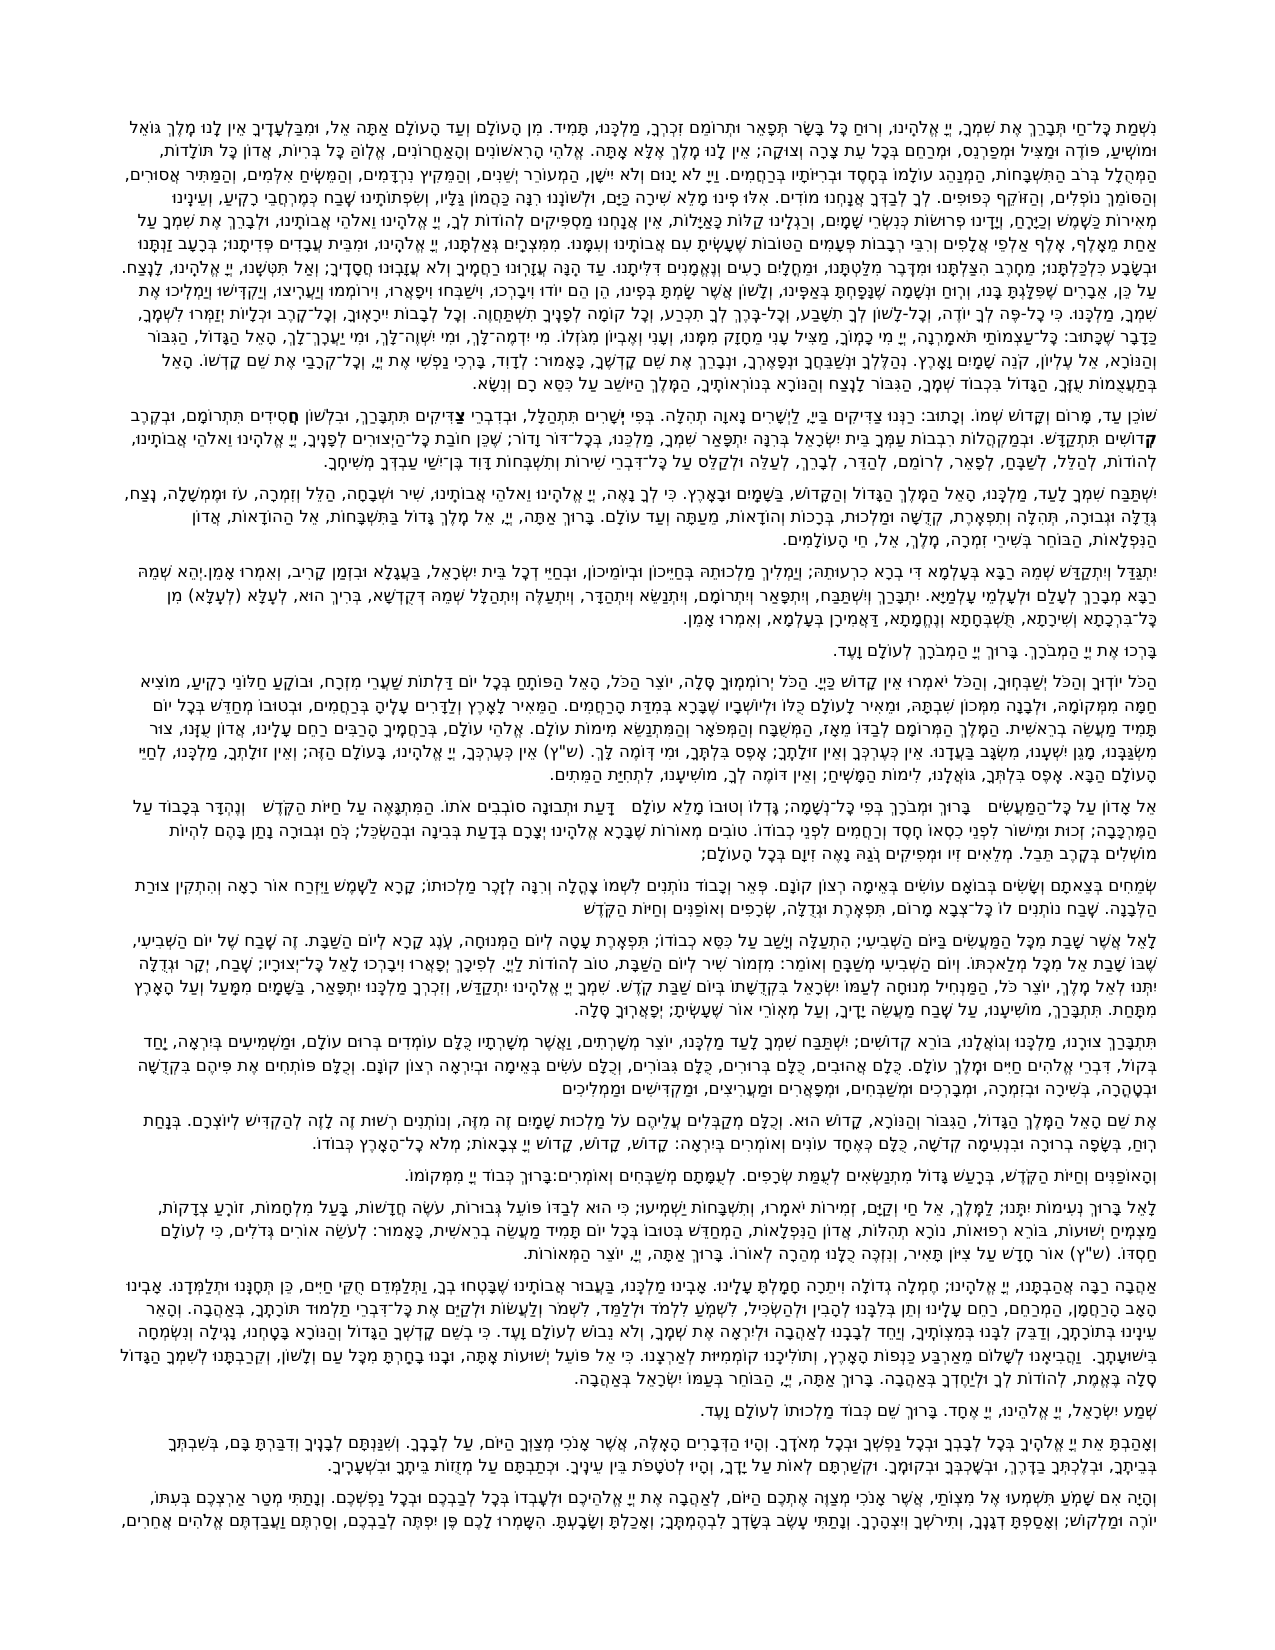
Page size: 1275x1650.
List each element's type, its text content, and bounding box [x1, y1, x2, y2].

text וְאָהַבְתָּ אֵת יְיָ אֱלֹהֶֽיךָ בְּכׇל לְבָבְךָ וּבְכׇל נַפְשְׁךָ וּבְכׇל מְאֹדֶֽךָ. וְהָיוּ הַדְּבָרִים הָאֵֽלֶּה, אֲשֶׁר אָנֹכִי מְצַוְּךָ הַיּוֹם, עַל לְבָבֶֽךָ. וְשִׁנַּנְתָּם לְבָנֶֽיךָ וְדִבַּרְתָּ בָּם, בְּשִׁבְתְּךָ בְּבֵיתֶֽךָ, וּבְלֶכְתְּךָ בַדֶּֽרֶךְ, וּבְשׇׁכְבְּךָ וּבְקוּמֶֽךָ. וּקְשַׁרְתָּם לְאוֹת עַל יָדֶֽךָ, וְהָיוּ לְטֹטָפֹת בֵּין עֵינֶֽיךָ. וּכְתַבְתָּם עַל מְזֻזוֹת בֵּיתֶֽךָ וּבִשְׁעָרֶֽיךָ. [118, 1432, 1157, 1475]
text וְהָאוֹפַנִּים וְחַיּוֹת הַקֹּֽדֶשׁ, בְּרַֽעַשׁ גָּדוֹל מִתְנַשְּׂאִים לְעֻמַּת שְׂרָפִים. לְעֻמָּתָם מְשַׁבְּחִים וְאוֹמְרִים:בָּרוּךְ כְּבוֹד יְיָ מִמְּקוֹמוֹ. [118, 1166, 1157, 1185]
text שְׂמֵחִים בְּצֵאתָם וְשָׂשִׂים בְּבוֹאָם עוֹשִׂים בְּאֵימָה רְצוֹן קוֹנָם. פְּאֵר וְכָבוֹד נוֹתְנִים לִשְׁמוֹ צׇהֳלָה וְרִנָּה לְזֵֽכֶר מַלְכוּתוֹ; קָרָא לַשֶּֽׁמֶשׁ וַיִּזְרַח אוֹר רָאָה וְהִתְקִין צוּרַת הַלְּבָנָה. שֶֽׁבַח נוֹתְנִים לוֹ כׇּל־צְבָא מָרוֹם, תִּפְאֶֽרֶת וּגְדֻלָּה, שְׂרָפִים וְאוֹפַנִּים וְחַיּוֹת הַקֹּֽדֶשׁ [118, 876, 1157, 918]
text בָּרְכוּ אֶת יְיָ הַמְבֹרָךְ. בָּרוּךְ יְיָ הַמְבֹרָךְ לְעוֹלָם וָעֶד. [118, 641, 1157, 660]
text שׁוֹכֵן עַד, מָּרוֹם וְקָּדוֹשׁ שְׁמוֹ. וְכָתוּב: רַנְּנוּ צַדִּיקִים בַּייָ, לַיְשָׁרִים נָאוָה תְהִלָּה. בְּפִי יְשָׁרִים תִּתְהַלָּל, וּבְדִבְרֵי צַדִּיקִים תִּתְבָּרַךְ, וּבִלְשׁוֹן חֲסִידִים תִּתְרוֹמָם, וּבְקֶרֶב קְדוֹשִׁים תִּתְקַדָּשׁ. וּבְמַקְהֲלוֹת רִבְבוֹת עַמְּךָ בֵּית יִשְׂרָאֵל בְּרִנָּה יִתְפָּאַר שִׁמְךָ, מַלְכֵּנוּ, בְּכׇל־דּוֹר וָדוֹר; שֶׁכֵּן חוֹבַת כׇּל־הַיְצוּרִים לְפָנֶֽיךָ, יְיָ אֱלֹהֵֽינוּ וֵאלֹהֵי אֲבוֹתֵֽינוּ, לְהוֹדוֹת, לְהַלֵּל, לְשַׁבֵּֽחַ, לְפָאֵר, לְרוֹמֵם, לְהַדֵּר, לְבָרֵךְ, לְעַלֵּה וּלְקַלֵּס עַל כׇּל־דִּבְרֵי שִׁירוֹת וְתִשְׁבְּחוֹת דָּוִד בֶּן־יִשַׁי עַבְדְּךָ מְשִׁיחֶֽךָ. [118, 406, 1157, 471]
text תִּתְבָּרַךְ צוּרֵֽנוּ, מַלְכֵּֽנוּ וְגוֹאֲלֵֽנוּ, בּוֹרֵא קְדוֹשִׁים; יִשְׁתַּבַּח שִׁמְךָ לָעַד מַלְכֵּֽנוּ, יוֹצֵר מְשָׁרְתִים, וַאֲשֶׁר מְשָׁרְתָיו כֻּלָּם עוֹמְדִים בְּרוּם עוֹלָם, וּמַשְׁמִיעִים בְּיִרְאָה, יַֽחַד בְּקוֹל, דִּבְרֵי אֱלֹהִים חַיִּים וּמֶֽלֶךְ עוֹלָם. כֻּלָם אֲהוּבִים, כֻּלָּם בְּרוּרִים, כֻּלָּם גִּבּוֹרִים, וְכֻלָּם עֹשִׂים בְּאֵימָה וּבְיִרְאָה רְצוֹן קוֹנָם. וְכֻלָּם פּוֹתְחִים אֶת פִּיהֶם בִּקְדֻשָּׁה וּבְטׇהֳרָה, בְּשִׁירָה וּבְזִמְרָה, וּמְבָרְכִים וּמְשַׁבְּחִים, וּמְפָאֲרִים וּמַעֲרִיצִים, וּמַקְדִּישִׁים וּמַמְלִיכִים [118, 1032, 1157, 1098]
text יִתְגַּדַּל וְיִתְקַדַּשׁ שְׁמֵהּ רַבָּא בְּעָלְמָא דִּי בְרָא כִרְעוּתֵהּ; וְיַמְלִיךְ מַלְכוּתֵהּ בְּחַיֵּיכוֹן וּבְיוֹמֵיכוֹן, וּבְחַיֵּי דְכׇל בֵּית יִשְׂרָאֵל, בַּעֲגָלָא וּבִזְמַן קָרִיב, וְאִמְרוּ אָמֵן.יְהֵא שְׁמֵהּ רַבָּא מְבָרַךְ לְעָלַם וּלְעָלְמֵי עָלְמַיָּא. יִתְבָּרַךְ וְיִשְׁתַּבַּח, וְיִתְפָּאַר וְיִתְרוֹמָם, וְיִתְנַשֵּׂא וְיִתְהַדָּר, וְיִתְעַלֶּה וְיִתְהַלָּל שְׁמֵהּ דְּקֻדְשָׁא, בְּרִיךְ הוּא, לְעֵֽלָּא (לְעֵֽלָּא) מִן כׇּל־בִּרְכָתָא וְשִׁירָתָא, תֻּשְׁבְּחָתָא וְנֶחֱמָתָא, דַּאֲמִירָן בְּעָלְמָא, וְאִמְרוּ אָמֵן. [118, 562, 1157, 628]
text וְהָיָה אִם שָׁמֹֽעַ תִּשְׁמְעוּ אֶל מִצְוֺתַי, אֲשֶׁר אָנֹכִי מְצַוֶּה אֶתְכֶם הַיּוֹם, לְאַהֲבָה אֶת יְיָ אֱלֹהֵיכֶם וּלְעׇבְדוֹ בְּכׇל לְבַבְכֶם וּבְכׇל נַפְשְׁכֶם. וְנָתַתִּי מְטַר אַרְצְכֶם בְּעִתּוֹ, יוֹרֶה וּמַלְקוֹשׁ; וְאָסַפְתָּ דְגָנֶֽךָ, וְתִירֹשְׁךָ וְיִצְהָרֶֽךָ. וְנָתַתִּי עֵֽשֶׂב בְּשָׂדְךָ לִבְהֶמְתֶּֽךָ; וְאָכַלְתָּ וְשָׂבָֽעְתָּ. הִשָּֽמְרוּ לָכֶם פֶּן יִפְתֶּה לְבַבְכֶם, וְסַרְתֶּם וַעֲבַדְתֶּם אֱלֹהִים אֲחֵרִים, [118, 1488, 1157, 1530]
text שְׁמַע יִשְׂרָאֵל, יְיָ אֱלֹהֵינוּ, יְיָ אֶחָד. בָּרוּךְ שֵׁם כְּבוֹד מַלְכוּתוֹ לְעוֹלָם וָעֶד. [118, 1401, 1157, 1420]
text לָאֵל בָּרוּךְ נְעִימוֹת יִתֵּֽנוּ; לַמֶּֽלֶךְ, אֵל חַי וְקַיָּם, זְמִירוֹת יֹאמֵֽרוּ, וְתִשְׁבָּחוֹת יַשְׁמִֽיעוּ; כִּי הוּא לְבַדּוֹ פּוֹעֵל גְּבוּרוֹת, עֹשֶׂה חֲדָשׁוֹת, בַּֽעַל מִלְחָמוֹת, זוֹרֵֽעַ צְדָקוֹת, מַצְמִֽיחַ יְשׁוּעוֹת, בּוֹרֵא רְפוּאוֹת, נוֹרָא תְהִלּוֹת, אֲדוֹן הַנִּפְלָאוֹת, הַמְחַדֵּשׁ בְּטוּבוֹ בְּכׇל יוֹם תָּמִיד מַעֲשֵׂה בְרֵאשִׁית, כָּאָמוּר: לְעֹשֵׂה אוֹרִים גְּדֹלִים, כִּי לְעוֹלָם חַסְדּוֹ. (ש"ץ) אוֹר חָדָשׁ עַל צִיּוֹן תָּאִיר, וְנִזְכֶּה כֻלָּֽנוּ מְהֵרָה לְאוֹרוֹ. בָּרוּךְ אַתָּה, יְיָ, יוֹצֵר הַמְּאוֹרוֹת. [118, 1197, 1157, 1263]
text יִשְׁתַּבַּח שִׁמְךָ לָעַד, מַלְכֵּֽנוּ, הָאֵל הַמֶּֽלֶךְ הַגָּדוֹל וְהַקָּדוֹשׁ, בַּשָּׁמַֽיִם וּבָאָֽרֶץ. כִּי לְךָ נָאֶה, יְיָ אֱלֹהֵֽינוּ וֵאלֹהֵי אֲבוֹתֵֽינוּ, שִׁיר וּשְׁבָחָה, הַלֵּל וְזִמְרָה, עֹז וּמֶמְשָׁלָה, נֶֽצַח, גְּדֻלָּה וּגְבוּרָה, תְּהִלָּה וְתִפְאֶֽרֶת, קְדֻשָּׁה וּמַלְכוּת, בְּרָכוֹת וְהוֹדָאוֹת, מֵעַתָּה וְעַד עוֹלָם. בָּרוּךְ אַתָּה, יְיָ, אֵל מֶֽלֶךְ גָּדוֹל בַּתִּשְׁבָּחוֹת, אֵל הַהוֹדָאוֹת, אֲדוֹן הַנִּפְלָאוֹת, הַבּוֹחֵר בְּשִׁירֵי זִמְרָה, מֶֽלֶךְ, אֵל, חֵי הָעוֹלָמִים. [118, 484, 1157, 550]
text אֶת שֵׁם הָאֵל הַמֶּֽלֶךְ הַגָּדוֹל, הַגִּבּוֹר וְהַנּוֹרָא, קָדוֹשׁ הוּא. וְכֻלָּם מְקַבְּלִים עֲלֵיהֶם עֹל מַלְכוּת שָׁמַֽיִם זֶה מִזֶּה, וְנוֹתְנִים רְשׁוּת זֶה לָזֶה לְהַקְדִּישׁ לְיוֹצְרָם. בְּנַֽחַת רֽוּחַ, בְּשָׂפָה בְרוּרָה וּבִנְעִימָה קְדֹשָׁה, כֻּלָּם כְּאֶחָד עוֹנִים וְאוֹמְרִים בְּיִרְאָה: קָדוֹשׁ, קָדוֹשׁ, קָדוֹשׁ יְיָ צְבָאוֹת; מְלֹא כׇל־הָאָֽרֶץ כְּבוֹדוֹ. [118, 1111, 1157, 1153]
text אַהֲבָה רַבָּה אֲהַבְתָּֽנוּ, יְיָ אֱלֹהֵֽינוּ; חֶמְלָה גְדוֹלָה וִיתֵרָה חָמַֽלְתָּ עָלֵֽינוּ. אָבִֽינוּ מַלְכֵּֽנוּ, בַּעֲבוּר אֲבוֹתֵֽינוּ שֶׁבָּטְחוּ בְךָ, וַתְּלַמְּדֵם חֻקֵּי חַיִּים, כֵּן תְּחׇנֵּֽנוּ וּתְלַמְּדֵֽנוּ. אָבִֽינוּ הָאָב הָרַחֲמָן, הַמְרַחֵם, רַחֵם עָלֵֽינוּ וְתֵן בְּלִבֵּֽנוּ לְהָבִין וּלְהַשְׂכִּיל, לִשְׁמֹֽעַ לִלְמֹד וּלְלַמֵּד, לִשְׁמֹר וְלַעֲשׂוֹת וּלְקַיֵּם אֶת כׇּל־דִּבְרֵי תַלְמוּד תּוֹרָתֶֽךָ, בְּאַהֲבָה. וְהָאֵר עֵינֵֽינוּ בְּתוֹרָתֶֽךָ, וְדַבֵּק לִבֵּֽנוּ בְּמִצְוֺתֶֽיךָ, וְיַחֵד לְבָבֵֽנוּ לְאַהֲבָה וּלְיִרְאָה אֶת שְׁמֶֽךָ, וְלֹא נֵבוֹשׁ לְעוֹלָם וָעֶד. כִּי בְשֵׁם קׇדְשְׁךָ הַגָּדוֹל וְהַנּוֹרָא בָּטָֽחְנוּ, נָגִֽילָה וְנִשְׂמְחָה בִּישׁוּעָתֶֽךָ. וַהֲבִיאֵֽנוּ לְשָׁלוֹם מֵאַרְבַּע כַּנְפוֹת הָאָֽרֶץ, וְתוֹלִיכֵֽנוּ קוֹמְמִיּוּת לְאַרְצֵֽנוּ. כִּי אֵל פּוֹעֵל יְשׁוּעוֹת אָֽתָּה, וּבָֽנוּ בָחַֽרְתָּ מִכׇּל עַם וְלָשׁוֹן, וְקֵרַבְתָּֽנוּ לְשִׁמְךָ הַגָּדוֹל סֶֽלָה בֶּאֱמֶת, לְהוֹדוֹת לְךָ וּלְיַחֶדְךָ בְּאַהֲבָה. בָּרוּךְ אַתָּה, יְיָ, הַבּוֹחֵר בְּעַמּוֹ יִשְׂרָאֵל בְּאַהֲבָה. [118, 1276, 1157, 1388]
text הַכֹּל יוֹדֽוּךָ וְהַכֹּל יְשַׁבְּחֽוּךָ, וְהַכֹּל יֹאמְרוּ אֵין קָדוֹשׁ כַּיְיָ. הַכֹּל יְרוֹמְמֽוּךָ סֶּֽלָה, יוֹצֵר הַכֹּל, הָאֵל הַפּוֹתֵֽחַ בְּכׇל יוֹם דַּלְתוֹת שַׁעֲרֵי מִזְרָח, וּבוֹקֵֽעַ חַלּוֹנֵי רָקִֽיעַ, מוֹצִיא חַמָּה מִמְּקוֹמָהּ, וּלְבָנָה מִמְּכוֹן שִׁבְתָּהּ, וּמֵאִיר לָעוֹלָם כֻּלּוֹ וּלְיוֹשְׁבָיו שֶׁבָּרָא בְּמִדַּת הָרַחֲמִים. הַמֵּאִיר לָאָֽרֶץ וְלַדָּרִים עָלֶֽיהָ בְּרַחֲמִים, וּבְטוּבוֹ מְחַדֵּשׁ בְּכׇל יוֹם תָּמִיד מַעֲשֵׂה בְרֵאשִׁית. הַמֶּֽלֶךְ הַמְּרוֹמָם לְבַדּוֹ מֵאָז, הַמְּשֻׁבָּח וְהַמְּפֹאָר וְהַמִּתְנַשֵּׂא מִימוֹת עוֹלָם. אֱלֹהֵי עוֹלָם, בְּרַחֲמֶֽיךָ הָרַבִּים רַחֵם עָלֵֽינוּ, אֲדוֹן עֻזֵּֽנוּ, צוּר מִשְׂגַּבֵּֽנוּ, מָגֵן יִשְׁעֵֽנוּ, מִשְׂגָּב בַּעֲדֵֽנוּ. אֵין כְּעֶרְכְּךָ וְאֵין זוּלָתֶֽךָ; אֶֽפֶס בִּלְתֶּֽךָ, וּמִי דּֽוֹמֶה לָּךְ. (ש"ץ) אֵין כְּעֶרְכְּךָ, יְיָ אֱלֹהֵֽינוּ, בָּעוֹלָם הַזֶּה; וְאֵין זוּלָתְךָ, מַלְכֵּֽנוּ, לְחַיֵּי הָעוֹלָם הַבָּא. אֶֽפֶס בִּלְתְּךָ, גּוֹאֲלֵֽנוּ, לִימוֹת הַמָּשִֽׁיחַ; וְאֵין דּוֹמֶה לְךָ, מוֹשִׁיעֵֽנוּ, לִתְחִיַּת הַמֵּתִים. [118, 672, 1157, 785]
text נִשְׁמַת כׇּל־חַי תְּבָרֵךְ אֶת שִׁמְךָ, יְיָ אֱלֹהֵֽינוּ, וְרוּחַ כׇּל בָּשָׂר תְּפָאֵר וּתְרוֹמֵם זִכְרְךָ, מַלְכֵּֽנוּ, תָּמִיד. מִן הָעוֹלָם וְעַד הָעוֹלָם אַתָּה אֵל, וּמִבַּלְעָדֶֽיךָ אֵין לָֽנוּ מֶֽלֶךְ גּוֹאֵל וּמוֹשִֽיעַ, פּוֹדֶה וּמַצִּיל וּמְפַרְנֵס, וּמְרַחֵם בְּכׇל עֵת צָרָה וְצוּקָה; אֵין לָֽנוּ מֶֽלֶךְ אֶלָּא אָֽתָּה. אֱלֹהֵי הָרִאשׁוֹנִים וְהָאַחֲרוֹנִים, אֱלֽוֹהַּ כׇּל בְּרִיוֹת, אֲדוֹן כׇּל תּוֹלָדוֹת, הַמְּהֻלָל בְּרֹב הַתִּשְׁבָּחוֹת, הַמְנַהֵג עוֹלָמוֹ בְּחֶֽסֶד וּבְרִיּוֹתָיו בְּרַחֲמִים. וַייָ לֹא יָנוּם וְלֹא יִישָׁן, הַמְעוֹרֵר יְשֵׁנִים, וְהַמֵּקִיץ נִרְדָּמִים, וְהַמֵּשִֽׂיחַ אִלְּמִים, וְהַמַּתִּיר אֲסוּרִים, וְהַסּוֹמֵךְ נוֹפְלִים, וְהַזּוֹקֵף כְּפוּפִים. לְךָ לְבַדְּךָ אֲנַֽחְנוּ מוֹדִים. אִלּוּ פִֽינוּ מָלֵא שִׁירָה כַּיָּם, וּלְשׁוֹנֵֽנוּ רִנָּה כַּהֲמוֹן גַּלָּיו, וְשִׂפְתוֹתֵֽינוּ שֶֽׁבַח כְּמֶרְחֲבֵי רָקִֽיעַ, וְעֵינֵֽינוּ מְאִירוֹת כַּשֶֽׁמֶשׁ וְכַיָּרֵֽחַ, וְיָדֵֽינוּ פְרוּשׂוֹת כְּנִשְׂרֵי שָׁמָֽיִם, וְרַגְלֵֽינוּ קַלּוֹת כָּאַיָּלוֹת, אֵין אֲנַֽחְנוּ מַסְפִּיקִים לְהוֹדוֹת לְךָ, יְיָ אֱלֹהֵֽינוּ וֵאלֹהֵי אֲבוֹתֵֽינוּ, וּלְבָרֵךְ אֶת שִׁמְךָ עַל אַחַת מֵאָֽלֶף, אֶֽלֶף אַלְפֵי אֲלָפִים וְרִבֵּי רְבָבוֹת פְּעָמִים הַטּוֹבוֹת שֶׁעָשִֽׂיתָ עִם אֲבוֹתֵֽינוּ וְעִמָּֽנוּ. מִמִּצְרַֽיִם גְּאַלְתָּֽנוּ, יְיָ אֱלֹהֵֽינוּ, וּמִבֵּית עֲבָדִים פְּדִיתָֽנוּ; בְּרָעָב זַנְתָּֽנוּ וּבְשָׂבָע כִּלְכַּלְתָּֽנוּ; מֵחֶֽרֶב הִצַּלְתָּֽנוּ וּמִדֶּֽבֶר מִלַּטְתָּֽנוּ, וּמֵחֳלָיִם רָעִים וְנֶאֱמָנִים דִּלִּיתָֽנוּ. עַד הֵֽנָּה עֲזָרֽוּנוּ רַחֲמֶֽיךָ וְלֹא עֲזָבֽוּנוּ חֲסָדֶֽיךָ; וְאַל תִּטְּשֵֽׁנוּ, יְיָ אֱלֹהֵֽינוּ, לָנֶֽצַח. עַל כֵּן, אֵבָרִים שֶׁפִּלַּֽגְתָּ בָּֽנוּ, וְרֽוּחַ וּנְשָׁמָה שֶׁנָּפַֽחְתָּ בְּאַפֵּֽינוּ, וְלָשׁוֹן אֲשֶׁר שַֽׂמְתָּ בְּפִֽינוּ, הֵן הֵם יוֹדוּ וִיבָרְכוּ, וִישַׁבְּחוּ וִיפָאֲרוּ, וִירוֹמְמוּ וְיַעֲרִֽיצוּ, וְיַקְדִּֽישׁוּ וְיַמְלִֽיכוּ אֶת שִׁמְךָ, מַלְכֵּֽנוּ. כִּי כׇל-פֶּה לְךָ יוֹדֶה, וְכׇל-לָשׁוֹן לְךָ תִשָּׁבַע, וְכׇל-בֶּֽרֶךְ לְךָ תִכְרַע, וְכׇל קוֹמָה לְפָנֶֽיךָ תִשְׁתַּחֲוֶה. וְכׇל לְבָבוֹת יִירָאֽוּךָ, וְכׇל־קֶֽרֶב וּכְלָיוֹת יְזַמְּרוּ לִשְׁמֶֽךָ, כַּדָבָר שֶׁכָּתוּב: כׇּל־עַצְמוֹתַי תֹּאמַֽרְנָה, יְיָ מִי כָמֽוֹךָ, מַצִּיל עָנִי מֵחָזָק מִמֶּֽנוּ, וְעָנִי וְאֶבְיוֹן מִגֹּזְלוֹ. מִי יִדְמֶה־לָּךְ, וּמִי יִשְׁוֶה־לָּךְ, וּמִי יַעֲרׇךְ־לָךְ, הָאֵל הַגָּדוֹל, הַגִּבּוֹר וְהַנּוֹרָא, אֵל עֶלְיוֹן, קֹנֵה שָׁמַֽיִם וָאָֽרֶץ. נְהַלֶּלְךָ וּנְשַׁבֵּחֲךָ וּנְפָאֶרְךָ, וּנְבָרֵךְ אֶת שֵׁם קׇדְשֶׁךָ, כָּאָמוּר: לְדָוִד, בָּרְכִי נַפְשִׁי אֶת יְיָ, וְכׇל־קְרָבַי אֶת שֵׁם קׇדְשׁוֹ. הָאֵל בְּתַעֲצֻמוֹת עֻזֶּֽךָ, הַגָּדוֹל בִּכְבוֹד שְׁמֶֽךָ, הַגִּבּוֹר לָנֶֽצַח וְהַנּוֹרָא בְּנוֹרְאוֹתֶֽיךָ, הַמֶּֽלֶךְ הַיּושֵׁב עַל כִּסֵּא רָם וְנִשָּׂא. [118, 118, 1157, 393]
text אֵל אָדוֹן עַל כׇּל־הַמַּעֲשִׂים בָּרוּךְ וּמְבֹרָךְ בְּפִי כׇּל־נְשָׁמָה; גׇּדְלוֹ וְטוּבוֹ מָלֵא עוֹלָם דַּֽעַת וּתְבוּנָה סוֹבְבִים אֹתוֹ. הַמִּתְגָּאֶה עַל חַיּוֹת הַקֹּֽדֶשׁ וְנֶהְדָּר בְּכָבוֹד עַל הַמֶּרְכָּבָה; זְכוּת וּמִישׁוֹר לִפְנֵי כִסְאוֹ חֶֽסֶד וְרַחֲמִים לִפְנֵי כְבוֹדוֹ. טוֹבִים מְאוֹרוֹת שֶׁבָּרָא אֱלֹהֵֽינוּ יְצָרָם בְּדַֽעַת בְּבִינָה וּבְהַשְׂכֵּל; כֹּֽחַ וּגְבוּרָה נָתַן בָּהֶם לִהְיוֹת מוֹשְׁלִים בְּקֶֽרֶב תֵּבֵל. מְלֵאִים זִיו וּמְפִיקִים נֹֽגַהּ נָאֶה זִיוָם בְּכׇל הָעוֹלָם; [118, 797, 1157, 863]
text לָאֵל אֲשֶׁר שָׁבַת מִכׇּל הַמַּעֲשִׂים בַּיּוֹם הַשְּׁבִיעִי; הִתְעַלָּה וְיָשַׁב עַל כִּסֵּא כְבוֹדוֹ; תִּפְאֶֽרֶת עָטָה לְיוֹם הַמְּנוּחָה, עֹֽנֶג קָרָא לְיוֹם הַשַּׁבָּת. זֶה שֶֽׁבַח שֶׁל יוֹם הַשְּׁבִיעִי, שֶׁבּוֹ שָׁבַת אֵל מִכׇּל מְלַאכְתּוֹ. וְיוֹם הַשְּׁבִיעִי מְשַׁבֵּֽחַ וְאוֹמֵר: מִזְמוֹר שִׁיר לְיוֹם הַשַּׁבָּת, טוֹב לְהוֹדוֹת לַיְיָ. לְפִיכָךְ יְפָאֲרוּ וִיבָרְכוּ לָאֵל כׇּל־יְצוּרָיו; שֶֽׁבַח, יְקָר וּגְדֻלָּה יִתְּנוּ לְאֵל מֶֽלֶךְ, יוֹצֵר כֹּל, הַמַּנְחִיל מְנוּחָה לְעַמּוֹ יִשְׂרָאֵל בִּקְדֻשָּׁתוֹ בְּיוֹם שַׁבַּת קֹֽדֶשׁ. שִׁמְךָ יְיָ אֱלֹהֵֽינוּ יִתְקַדַּשׁ, וְזִכְרְךָ מַלְכֵּֽנוּ יִתְפָּאַר, בַּשָּׁמַֽיִם מִמַּֽעַל וְעַל הָאָֽרֶץ מִתָּֽחַת. תִּתְבָּרַךְ, מוֹשִׁיעֵֽנוּ, עַל שֶֽׁבַח מַעֲשֵׂה יָדֶֽיךָ, וְעַל מְאֽוֹרֵי אוֹר שֶׁעָשִֽׂיתָ; יְפָאֲרֽוּךָ סֶּֽלָה. [118, 931, 1157, 1020]
